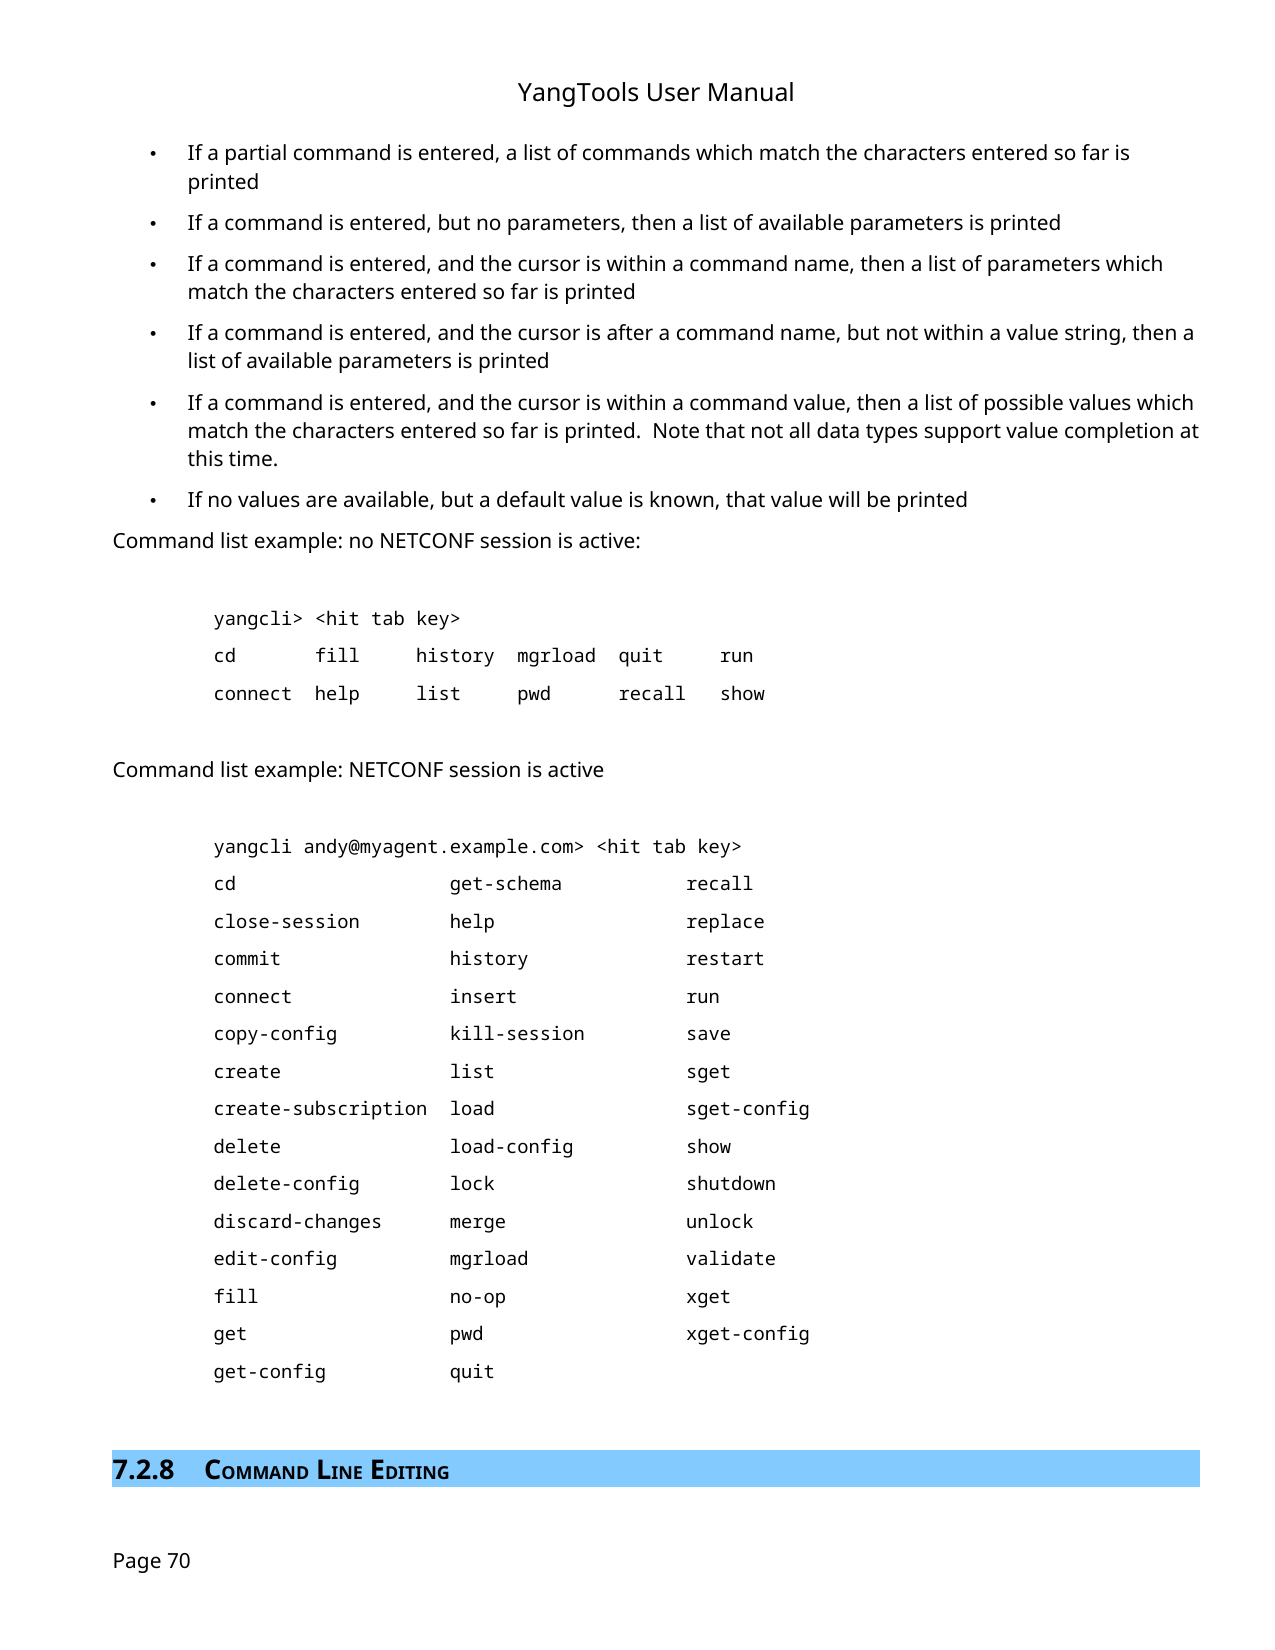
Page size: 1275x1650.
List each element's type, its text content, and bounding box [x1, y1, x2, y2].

list If a command is entered, and the cursor is within a command value, then a list of possible values which match the characters entered so far is printed. Note that not all data types support value completion at this time. [150, 388, 1200, 473]
list If a command is entered, and the cursor is after a command name, but not within a value string, then a list of available parameters is printed [150, 318, 1200, 375]
text discard-changes merge unlock [139, 1208, 1200, 1234]
text cd get-schema recall [139, 871, 1200, 896]
text yangcli andy@myagent.example.com> <hit tab key> [139, 833, 1200, 859]
text copy-config kill-session save [139, 1021, 1200, 1046]
text get pwd xget-config [139, 1321, 1200, 1346]
text commit history restart [139, 946, 1200, 971]
text delete load-config show [139, 1133, 1200, 1159]
text yangcli> <hit tab key> [139, 605, 1200, 630]
text cd fill history mgrload quit run [139, 642, 1200, 668]
list If a command is entered, and the cursor is within a command name, then a list of parameters which match the characters entered so far is printed [150, 249, 1200, 306]
text delete-config lock shutdown [139, 1171, 1200, 1196]
text fill no-op xget [139, 1283, 1200, 1309]
text create list sget [139, 1058, 1200, 1084]
text edit-config mgrload validate [139, 1246, 1200, 1271]
list If no values are available, but a default value is known, that value will be printed [150, 485, 1200, 514]
subtitle Command Line Editing [112, 1450, 1200, 1487]
list If a command is entered, but no parameters, then a list of available parameters is printed [150, 208, 1200, 236]
text get-config quit [139, 1358, 1200, 1384]
text connect help list pwd recall show [139, 680, 1200, 705]
text close-session help replace [139, 908, 1200, 934]
text Command list example: NETCONF session is active [112, 755, 1200, 783]
text connect insert run [139, 983, 1200, 1009]
list If a partial command is entered, a list of commands which match the characters entered so far is printed [150, 138, 1200, 195]
text create-subscription load sget-config [139, 1096, 1200, 1121]
text Command list example: no NETCONF session is active: [112, 526, 1200, 555]
